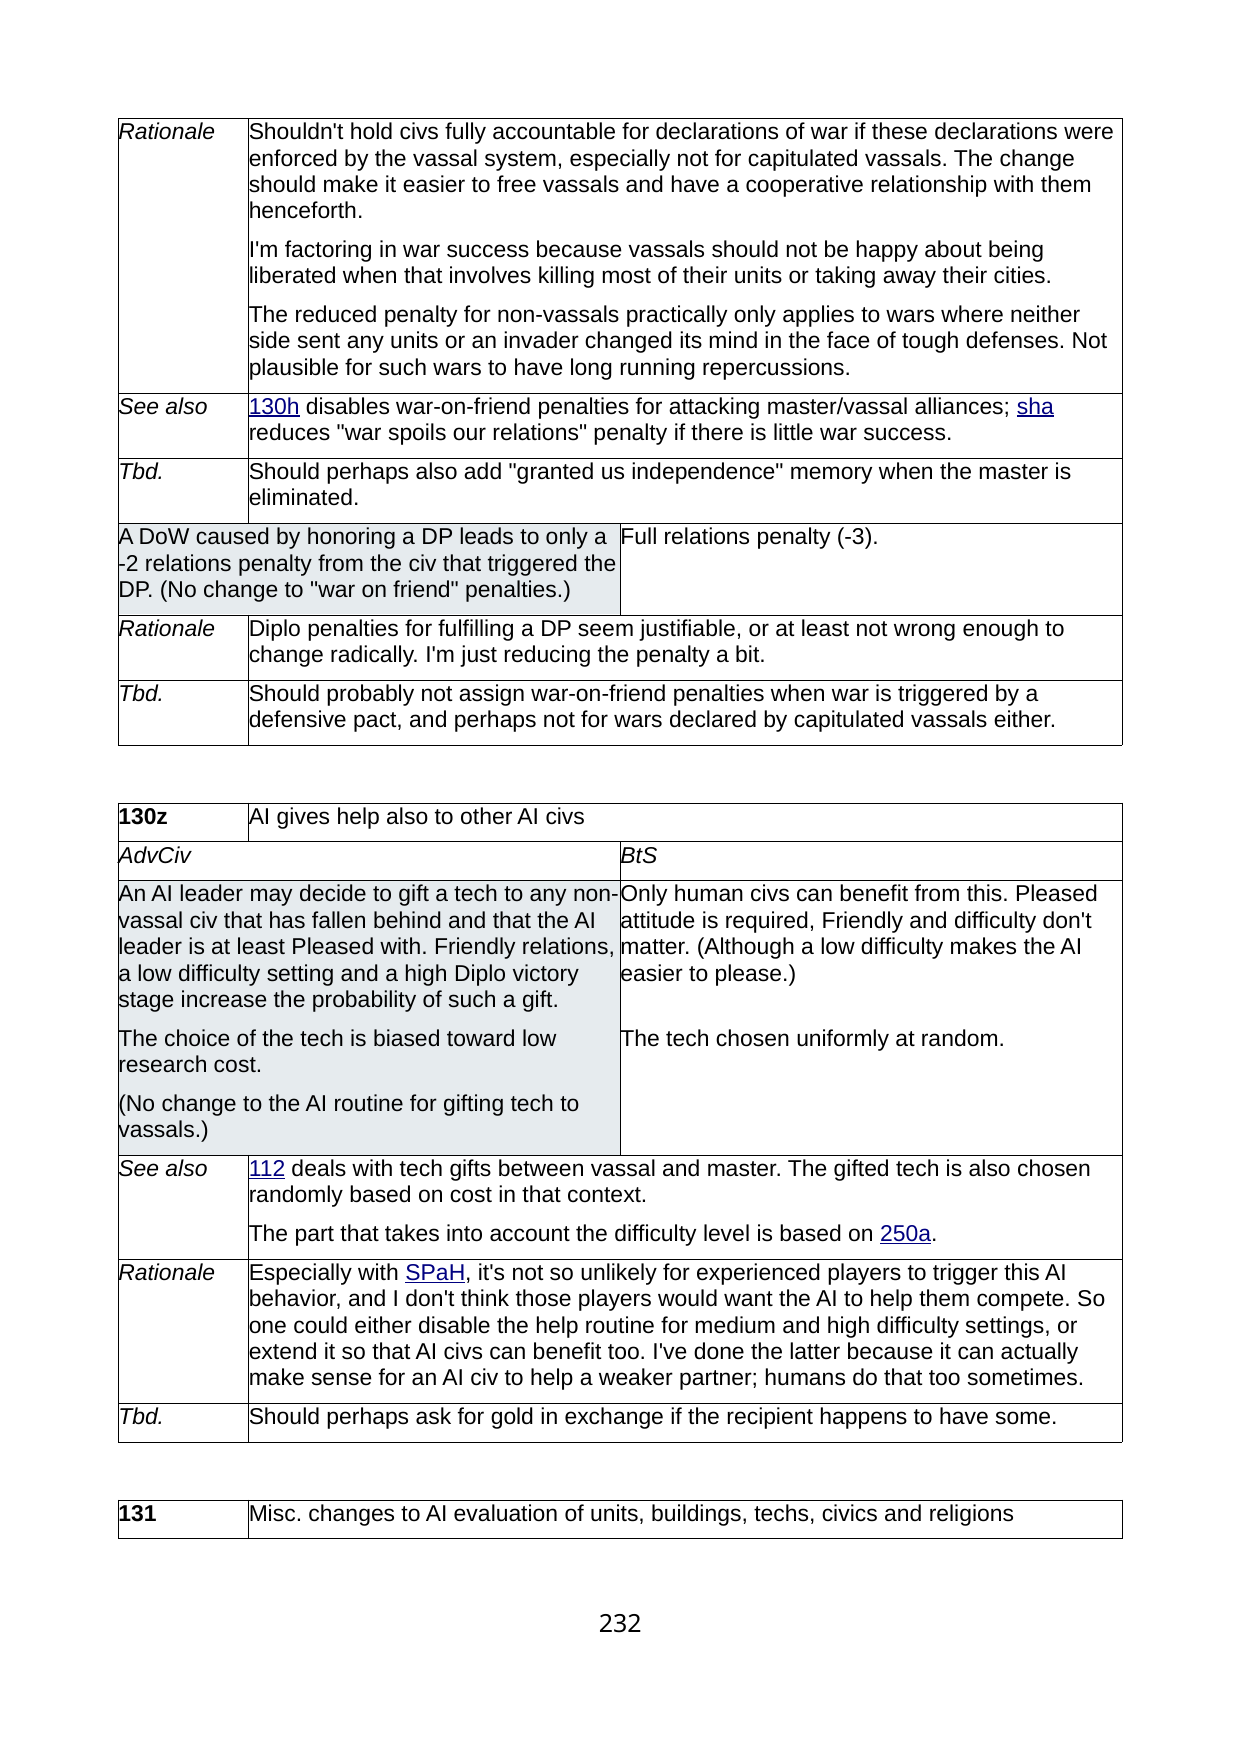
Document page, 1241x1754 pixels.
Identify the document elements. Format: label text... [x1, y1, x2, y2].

table_cell Full relations penalty (-3). [621, 524, 1122, 614]
table_cell Should perhaps ask for gold in exchange if the recipient happens to have some. [249, 1404, 1122, 1442]
table_cell Diplo penalties for fulfilling a DP seem justifiable, or at least not wrong enough to change radically. I'm just reducing the penalty a bit. [249, 616, 1122, 680]
table_cell 112 deals with tech gifts between vassal and master. The gifted tech is also chosen randomly based on cost in that context. The part that takes into account the difficulty level is based on 250a. [249, 1156, 1122, 1259]
table_cell Tbd. [119, 681, 248, 745]
table_cell BtS [621, 842, 1122, 880]
table_cell Rationale [119, 1260, 248, 1403]
table_cell A DoW caused by honoring a DP leads to only a -2 relations penalty from the civ that triggered the DP. (No change to "war on friend" penalties.) [119, 524, 620, 614]
table_cell Rationale [119, 119, 248, 393]
table_cell An AI leader may decide to gift a tech to any non-vassal civ that has fallen behind and that the AI leader is at least Pleased with. Friendly relations, a low difficulty setting and a high Diplo victory stage increase the probability of such a gift. The choice of the tech is biased toward low research cost. (No change to the AI routine for gifting tech to vassals.) [119, 881, 620, 1155]
table_cell Especially with SPaH, it's not so unlikely for experienced players to trigger this AI behavior, and I don't think those players would want the AI to help them compete. So one could either disable the help routine for medium and high difficulty settings, or extend it so that AI civs can benefit too. I've done the latter because it can actually make sense for an AI civ to help a weaker partner; humans do that too sometimes. [249, 1260, 1122, 1403]
table_cell See also [119, 394, 248, 458]
table_cell See also [119, 1156, 248, 1259]
table_cell Tbd. [119, 459, 248, 523]
table_header 130z [119, 804, 248, 841]
table_cell Shouldn't hold civs fully accountable for declarations of war if these declarations were enforced by the vassal system, especially not for capitulated vassals. The change should make it easier to free vassals and have a cooperative relationship with them henceforth. I'm factoring in war success because vassals should not be happy about being liberated when that involves killing most of their units or taking away their cities. The reduced penalty for non-vassals practically only applies to wars where neither side sent any units or an invader changed its mind in the face of tough defenses. Not plausible for such wars to have long running repercussions. [249, 119, 1122, 393]
table_header AI gives help also to other AI civs [249, 804, 1122, 841]
table_cell Tbd. [119, 1404, 248, 1442]
table_header 131 [119, 1501, 248, 1538]
table_cell Should perhaps also add "granted us independence" memory when the master is eliminated. [249, 459, 1122, 523]
table_cell AdvCiv [119, 842, 620, 880]
table_cell Rationale [119, 616, 248, 680]
table_cell 130h disables war-on-friend penalties for attacking master/vassal alliances; sha reduces "war spoils our relations" penalty if there is little war success. [249, 394, 1122, 458]
table_cell Should probably not assign war-on-friend penalties when war is triggered by a defensive pact, and perhaps not for wars declared by capitulated vassals either. [249, 681, 1122, 745]
table_header Misc. changes to AI evaluation of units, buildings, techs, civics and religions [249, 1501, 1122, 1538]
table_cell Only human civs can benefit from this. Pleased attitude is required, Friendly and difficulty don't matter. (Although a low difficulty makes the AI easier to please.) The tech chosen uniformly at random. [621, 881, 1122, 1155]
